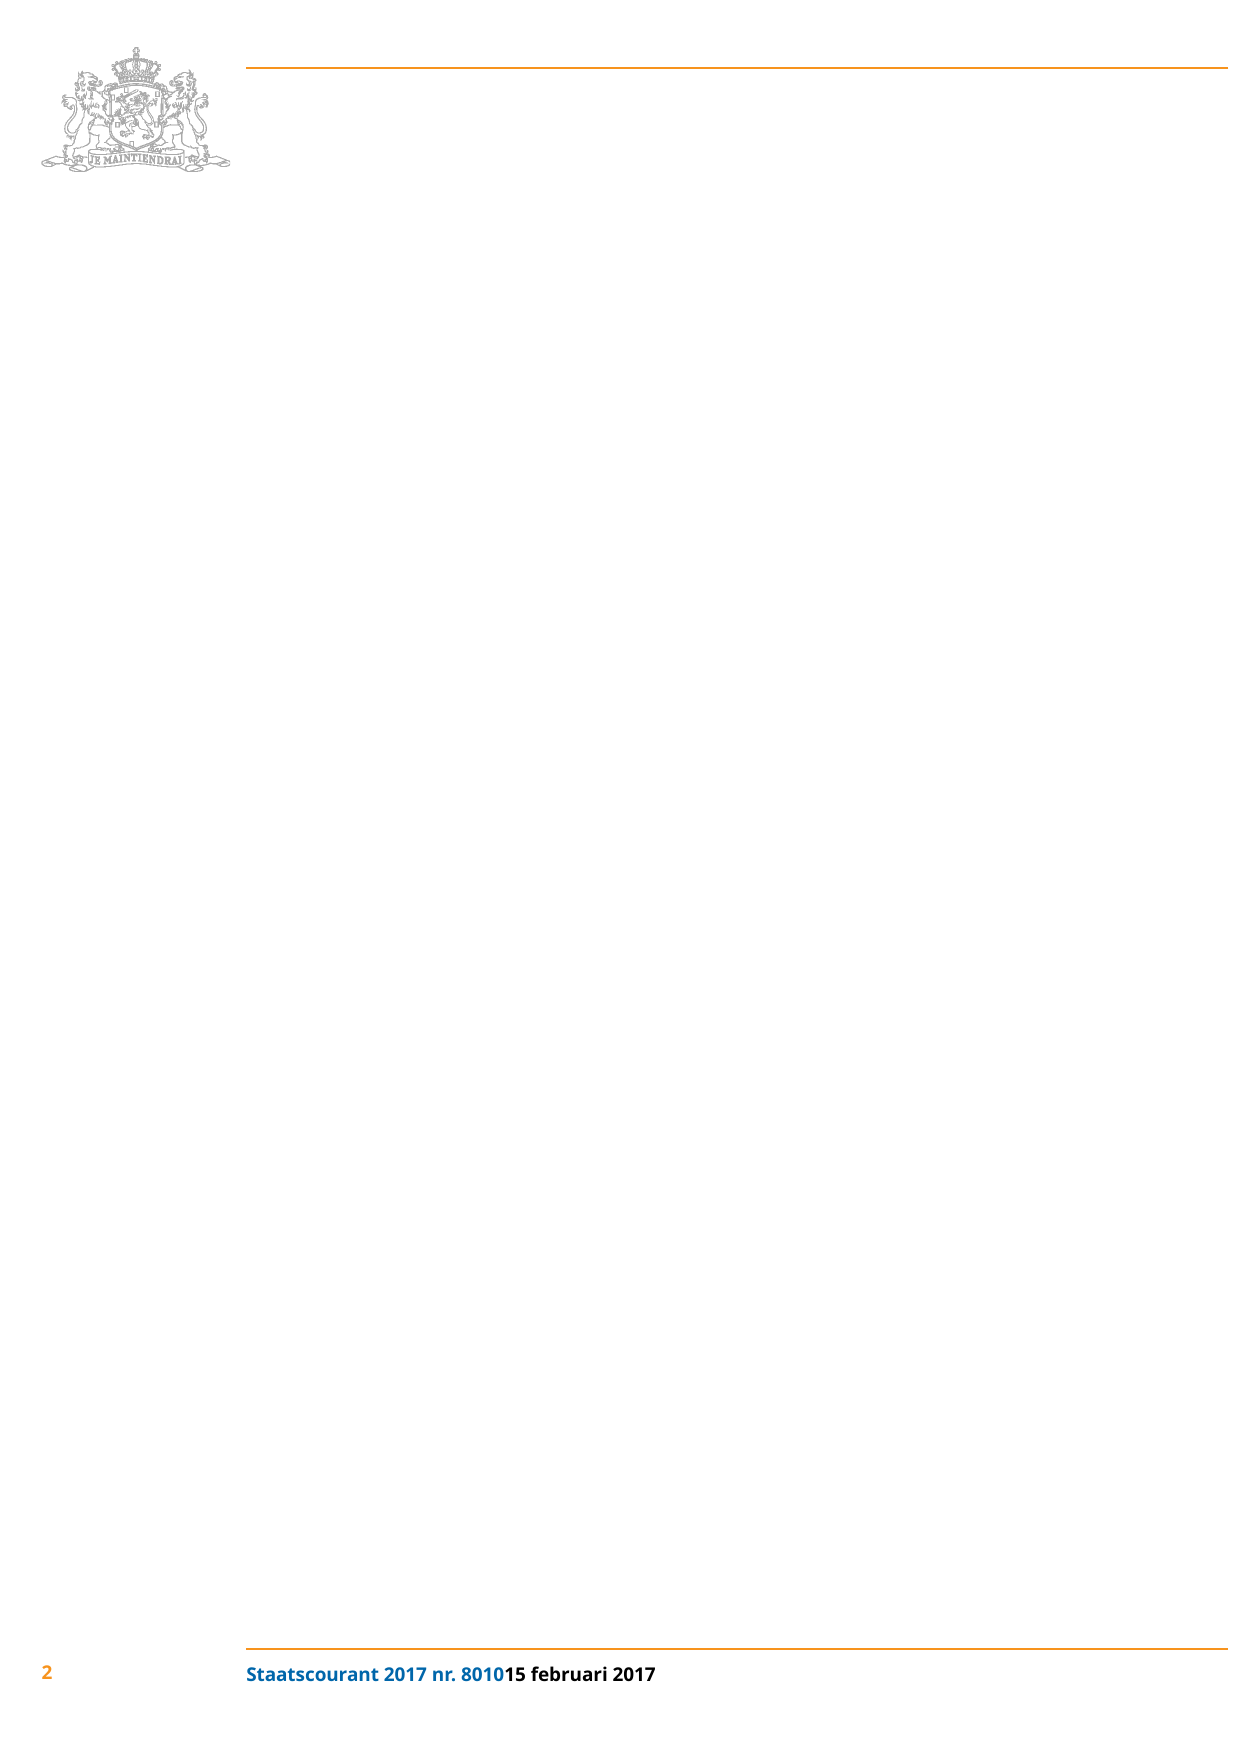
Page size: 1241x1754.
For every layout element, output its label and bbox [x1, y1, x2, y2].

picture [41, 47, 231, 172]
